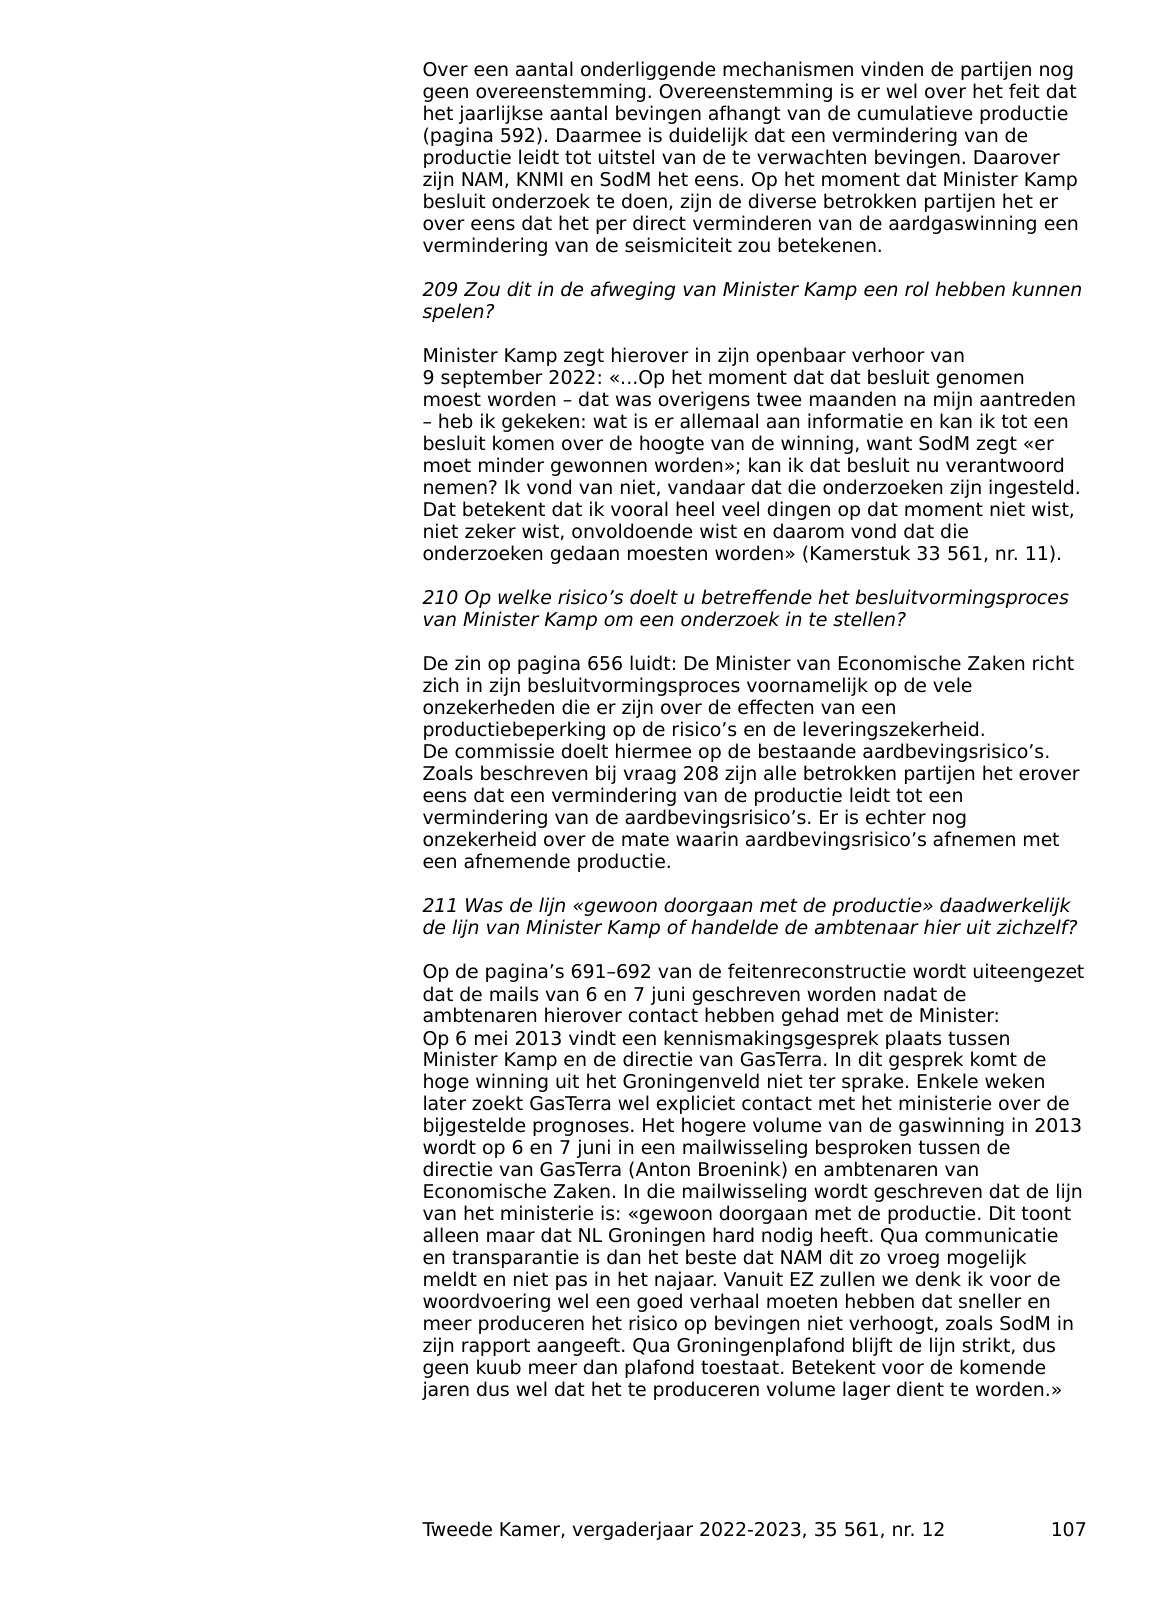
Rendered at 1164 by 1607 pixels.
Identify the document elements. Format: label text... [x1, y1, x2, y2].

subtitle 209 Zou dit in de afweging van Minister Kamp een rol hebben kunnen spelen? [422, 279, 1087, 323]
text Op 6 mei 2013 vindt een kennismakingsgesprek plaats tussen Minister Kamp en de directie van GasTerra. In dit gesprek komt de hoge winning uit het Groningenveld niet ter sprake. Enkele weken later zoekt GasTerra wel expliciet contact met het ministerie over de bijgestelde prognoses. Het hogere volume van de gaswinning in 2013 wordt op 6 en 7 juni in een mailwisseling besproken tussen de directie van GasTerra (Anton Broenink) en ambtenaren van Economische Zaken. In die mailwisseling wordt geschreven dat de lijn van het ministerie is: «gewoon doorgaan met de productie. Dit toont alleen maar dat NL Groningen hard nodig heeft. Qua communicatie en transparantie is dan het beste dat NAM dit zo vroeg mogelijk meldt en niet pas in het najaar. Vanuit EZ zullen we denk ik voor de woordvoering wel een goed verhaal moeten hebben dat sneller en meer produceren het risico op bevingen niet verhoogt, zoals SodM in zijn rapport aangeeft. Qua Groningenplafond blijft de lijn strikt, dus geen kuub meer dan plafond toestaat. Betekent voor de komende jaren dus wel dat het te produceren volume lager dient te worden.» [422, 1027, 1087, 1401]
text De commissie doelt hiermee op de bestaande aardbevingsrisico’s. Zoals beschreven bij vraag 208 zijn alle betrokken partijen het erover eens dat een vermindering van de productie leidt tot een vermindering van de aardbevingsrisico’s. Er is echter nog onzekerheid over de mate waarin aardbevingsrisico’s afnemen met een afnemende productie. [422, 741, 1087, 873]
text De zin op pagina 656 luidt: De Minister van Economische Zaken richt zich in zijn besluitvormingsproces voornamelijk op de vele onzekerheden die er zijn over de effecten van een productiebeperking op de risico’s en de leveringszekerheid. [422, 653, 1087, 741]
text Op de pagina’s 691–692 van de feitenreconstructie wordt uiteengezet dat de mails van 6 en 7 juni geschreven worden nadat de ambtenaren hierover contact hebben gehad met de Minister: [422, 961, 1087, 1027]
subtitle 211 Was de lijn «gewoon doorgaan met de productie» daadwerkelijk de lijn van Minister Kamp of handelde de ambtenaar hier uit zichzelf? [422, 895, 1087, 939]
subtitle 210 Op welke risico’s doelt u betreffende het besluitvormingsproces van Minister Kamp om een onderzoek in te stellen? [422, 587, 1087, 631]
text Minister Kamp zegt hierover in zijn openbaar verhoor van 9 september 2022: «...Op het moment dat dat besluit genomen moest worden – dat was overigens twee maanden na mijn aantreden – heb ik gekeken: wat is er allemaal aan informatie en kan ik tot een besluit komen over de hoogte van de winning, want SodM zegt «er moet minder gewonnen worden»; kan ik dat besluit nu verantwoord nemen? Ik vond van niet, vandaar dat die onderzoeken zijn ingesteld. Dat betekent dat ik vooral heel veel dingen op dat moment niet wist, niet zeker wist, onvoldoende wist en daarom vond dat die onderzoeken gedaan moesten worden» (Kamerstuk 33 561, nr. 11). [422, 345, 1087, 565]
text Over een aantal onderliggende mechanismen vinden de partijen nog geen overeenstemming. Overeenstemming is er wel over het feit dat het jaarlijkse aantal bevingen afhangt van de cumulatieve productie (pagina 592). Daarmee is duidelijk dat een vermindering van de productie leidt tot uitstel van de te verwachten bevingen. Daarover zijn NAM, KNMI en SodM het eens. Op het moment dat Minister Kamp besluit onderzoek te doen, zijn de diverse betrokken partijen het er over eens dat het per direct verminderen van de aardgaswinning een vermindering van de seismiciteit zou betekenen. [422, 59, 1087, 257]
